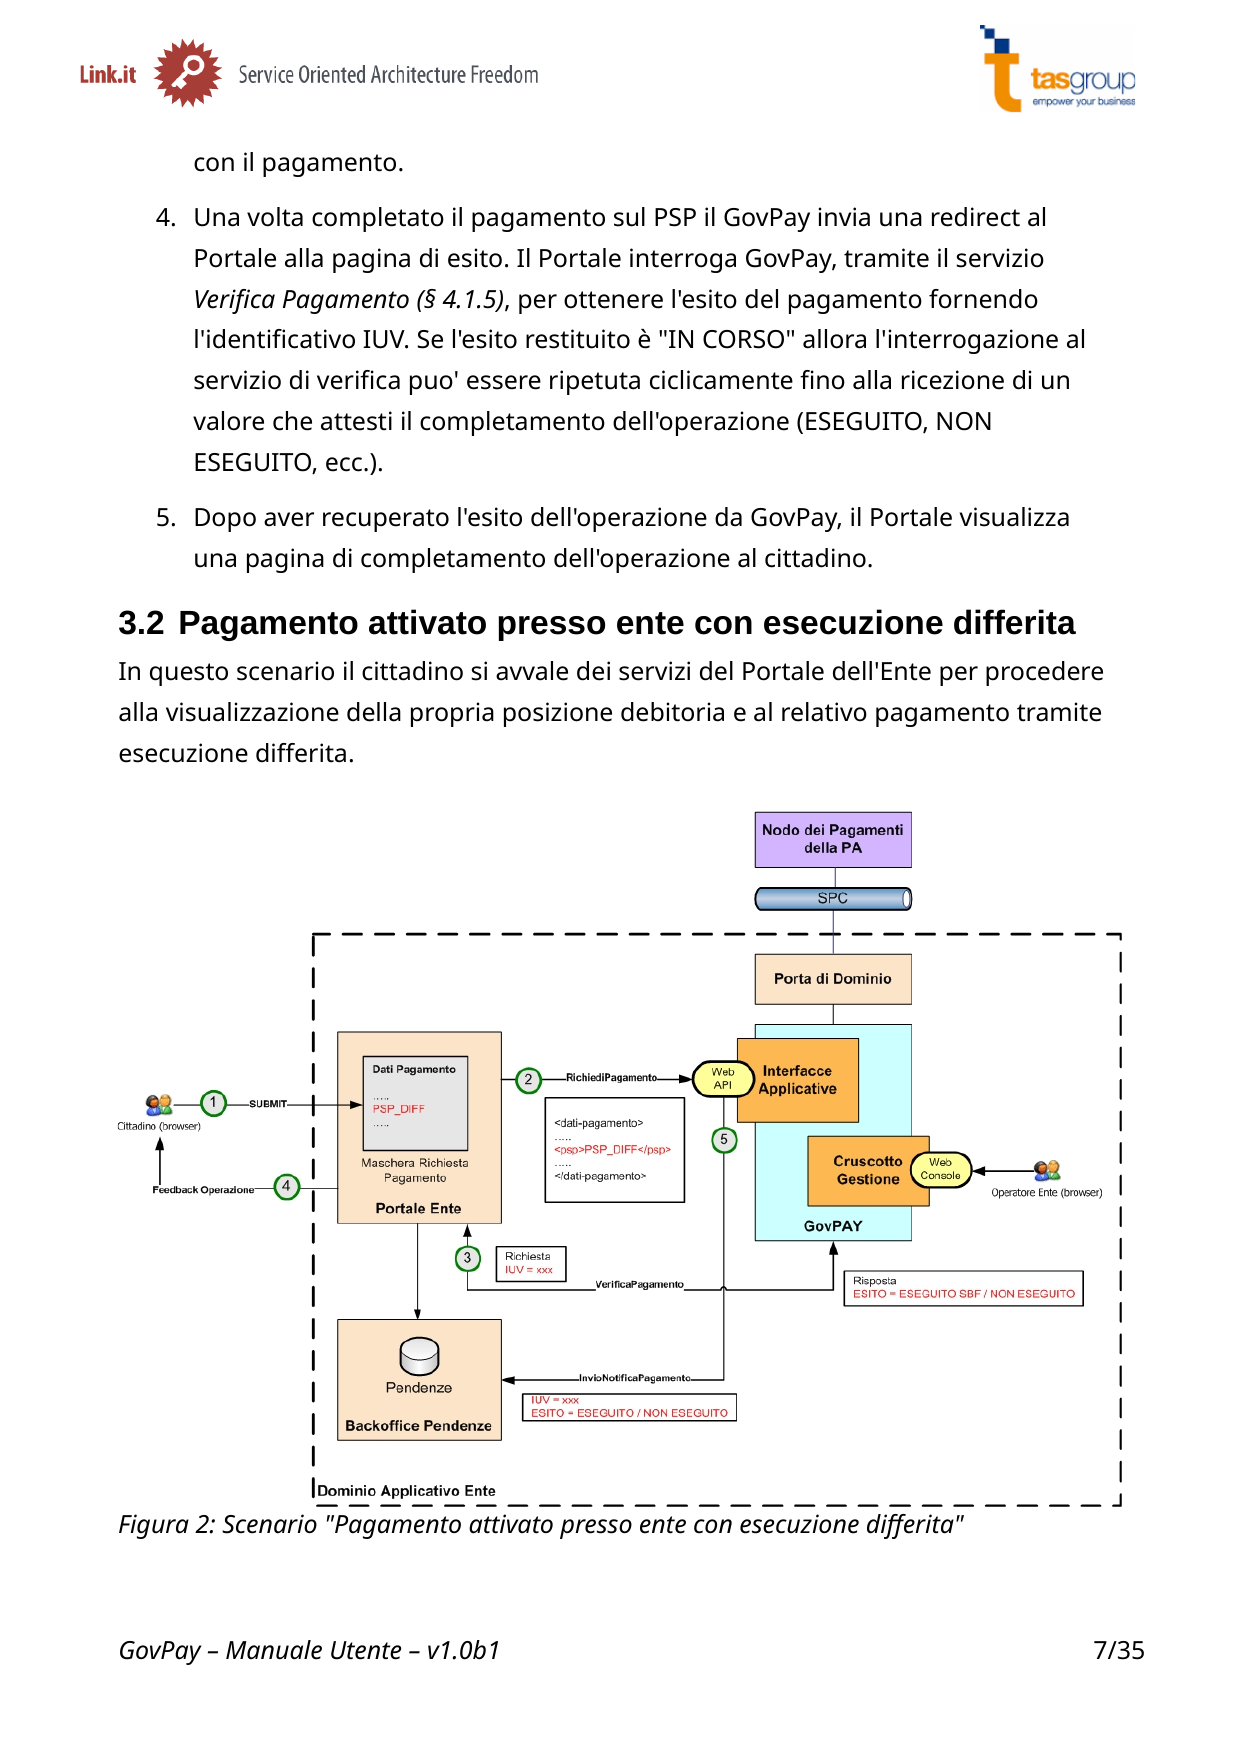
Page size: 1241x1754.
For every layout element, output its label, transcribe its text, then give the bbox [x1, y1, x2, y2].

list Dopo aver recuperato l'esito dell'operazione da GovPay, il Portale visualizza una pagina di completamento dell'operazione al cittadino. [156, 500, 1122, 575]
picture [980, 25, 1136, 113]
text Figura 2: Scenario "Pagamento attivato presso ente con esecuzione differita" [118, 1507, 1122, 1541]
list Una volta completato il pagamento sul PSP il GovPay invia una redirect al Portale alla pagina di esito. Il Portale interroga GovPay, tramite il servizio Verifica Pagamento (§ 4.1.5), per ottenere l'esito del pagamento fornendo l'identificativo IUV. Se l'esito restituito è "IN CORSO" allora l'interrogazione al servizio di verifica puo' essere ripetuta ciclicamente fino alla ricezione di un valore che attesti il completamento dell'operazione (ESEGUITO, NON ESEGUITO, ecc.). [156, 200, 1122, 479]
subtitle Pagamento attivato presso ente con esecuzione differita [118, 603, 1122, 641]
list con il pagamento. [156, 144, 1122, 178]
picture [1, 33, 602, 113]
text In questo scenario il cittadino si avvale dei servizi del Portale dell'Ente per procedere alla visualizzazione della propria posizione debitoria e al relativo pagamento tramite esecuzione differita. [118, 654, 1122, 769]
text [118, 1541, 1122, 1549]
picture [117, 811, 1122, 1507]
